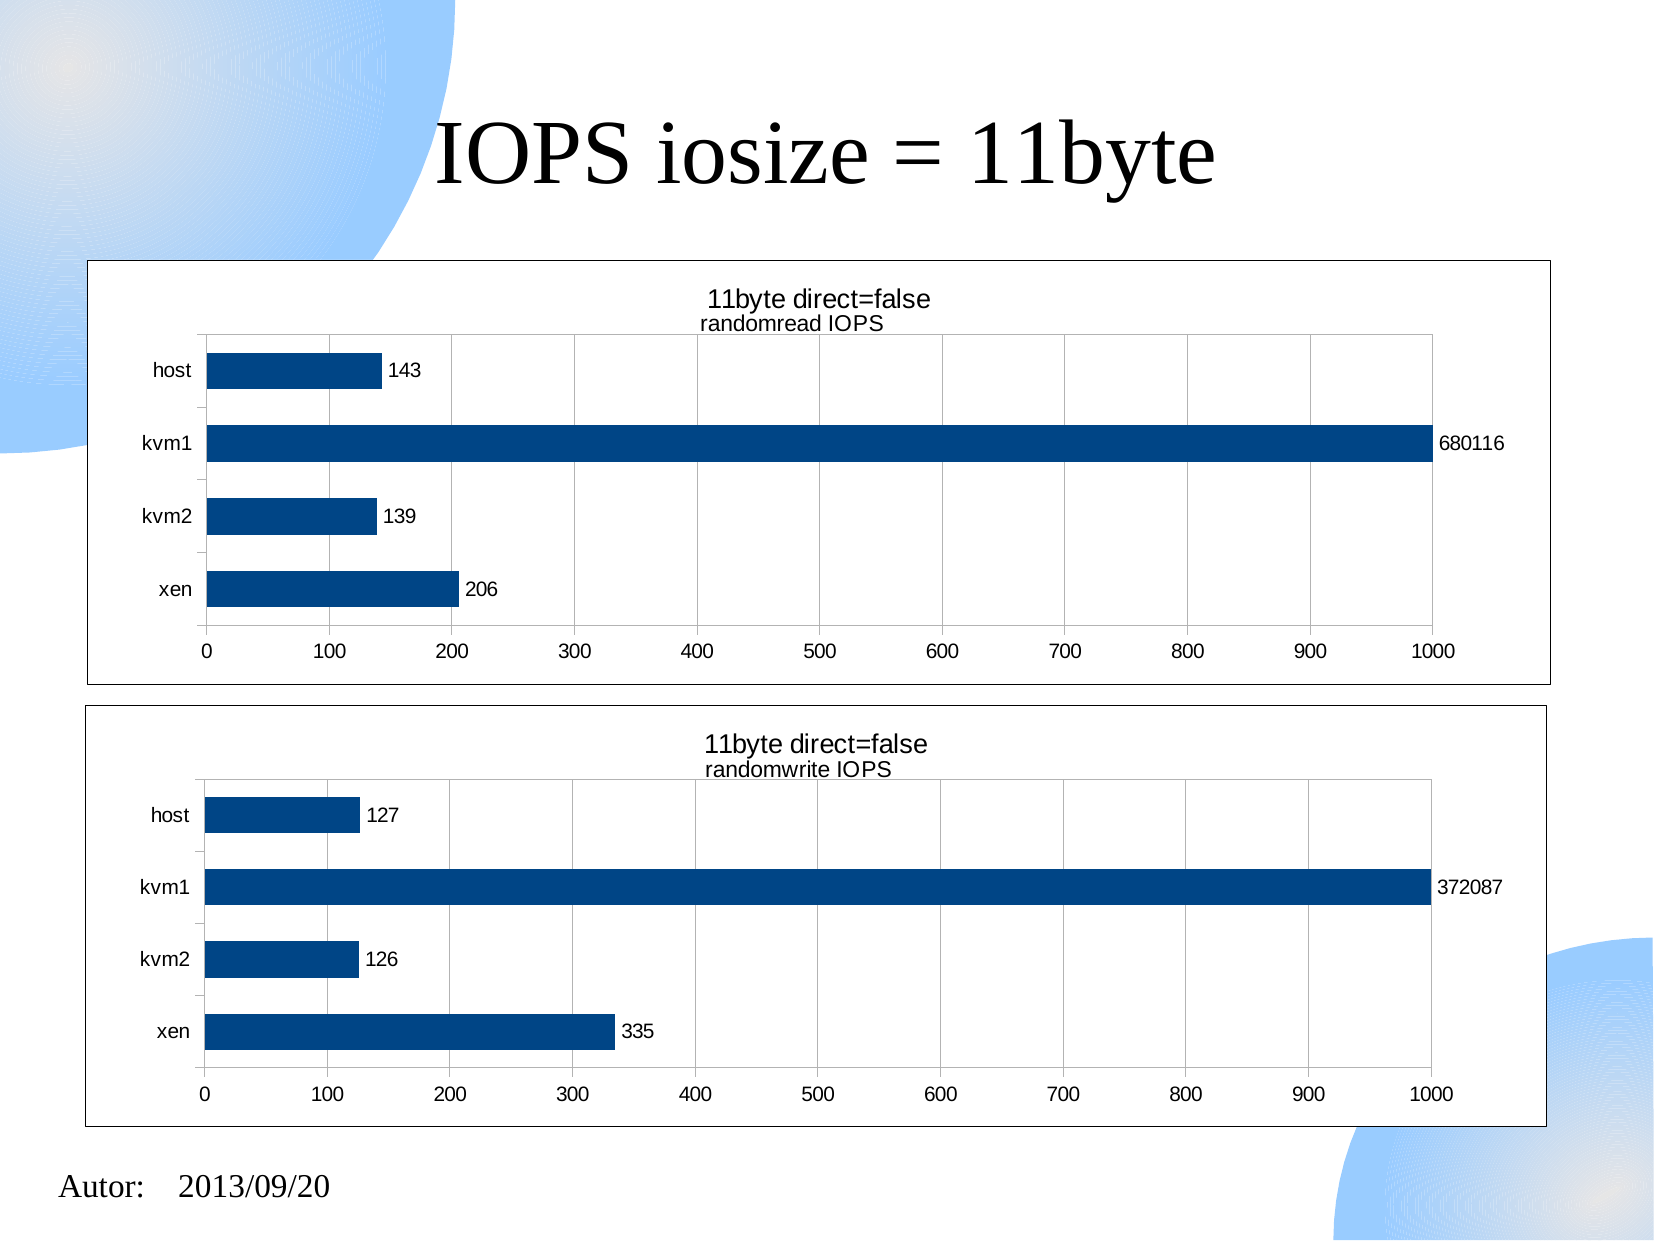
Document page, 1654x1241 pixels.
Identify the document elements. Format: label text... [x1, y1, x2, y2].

title IOPS iosize = 11byte [82, 49, 1571, 257]
chart [84, 704, 1547, 1127]
chart [86, 259, 1551, 686]
